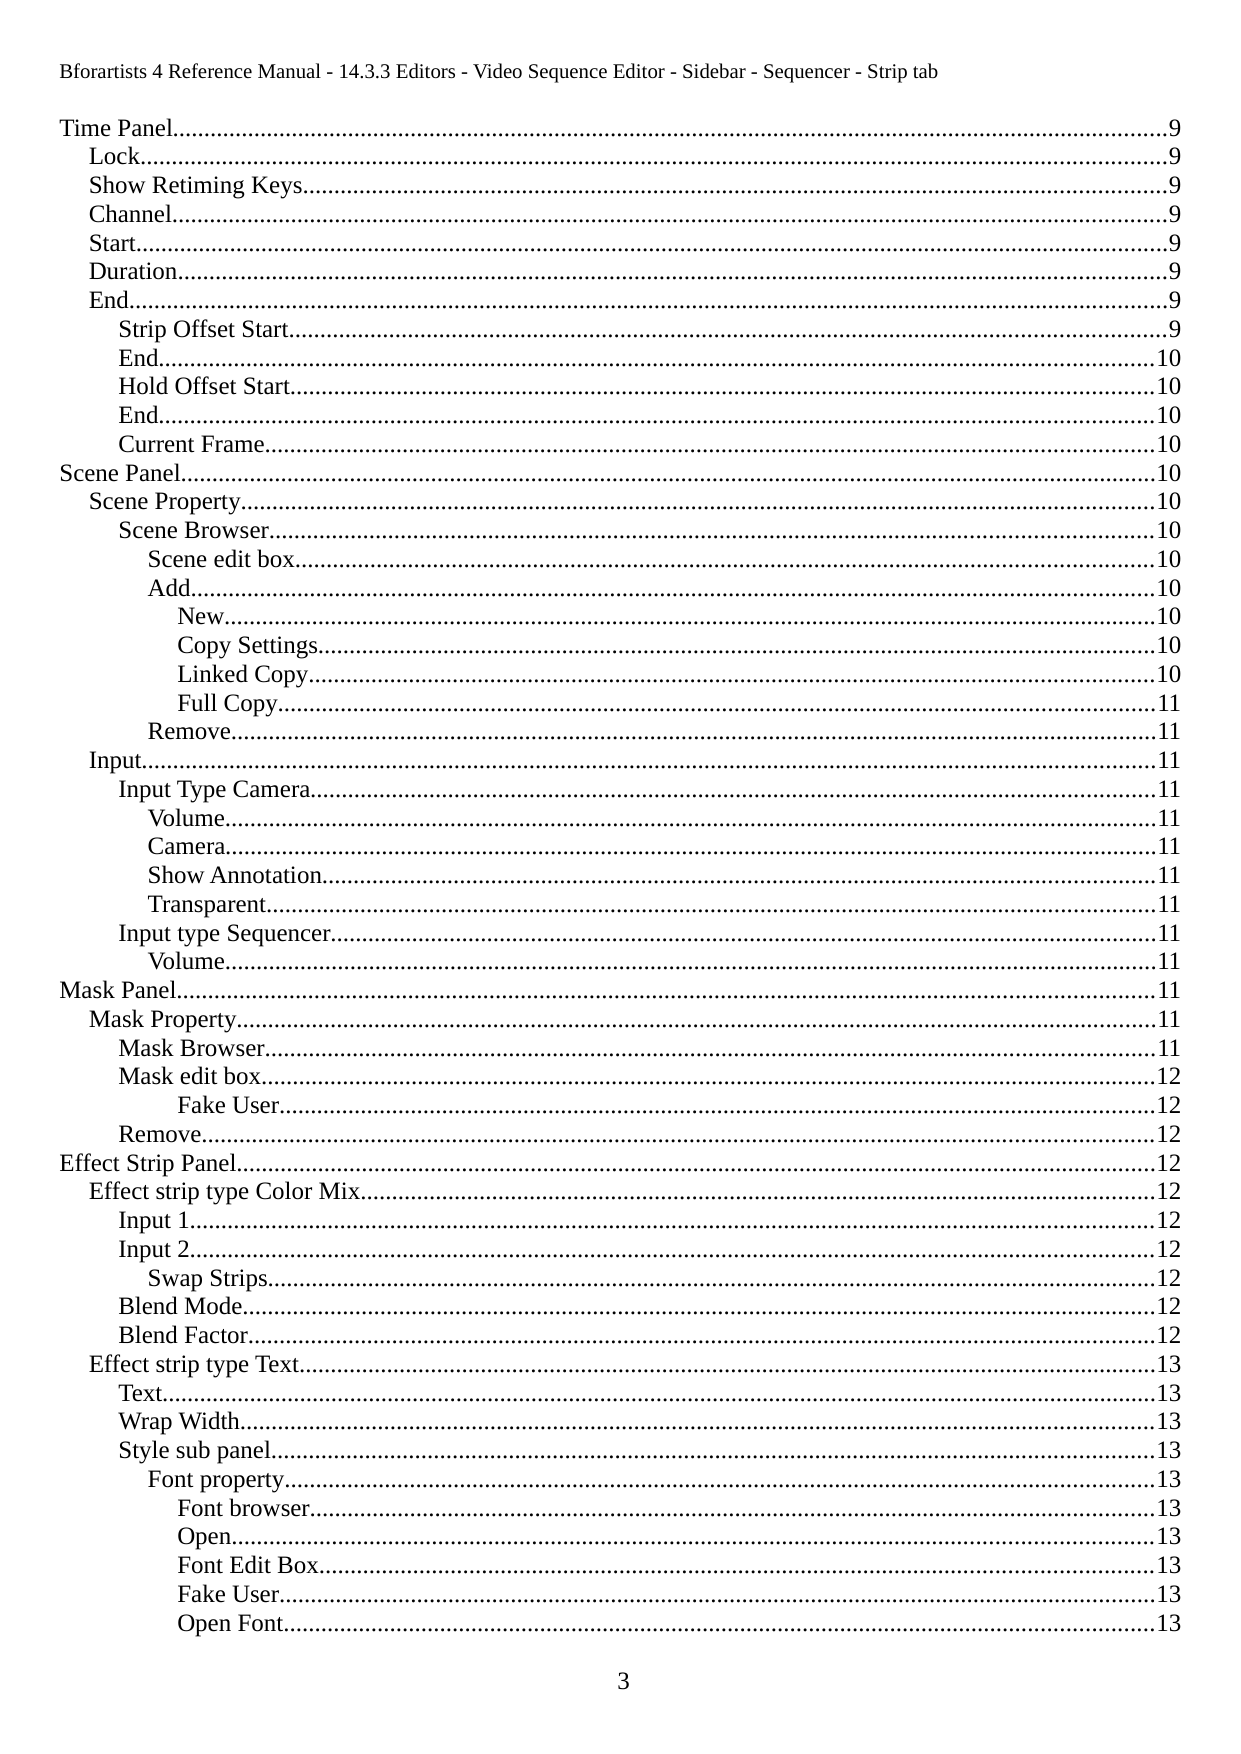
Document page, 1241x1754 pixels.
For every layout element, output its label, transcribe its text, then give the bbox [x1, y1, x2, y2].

text Strip Offset Start 9 [118, 314, 1181, 343]
text Volume 11 [147, 946, 1181, 975]
text Show Retiming Keys 9 [88, 170, 1181, 199]
text New 10 [177, 601, 1181, 630]
text Swap Strips 12 [147, 1263, 1181, 1291]
text Input Type Camera 11 [118, 774, 1181, 803]
text Current Frame 10 [118, 429, 1181, 458]
text Lock 9 [88, 141, 1181, 170]
text Mask Panel 11 [59, 975, 1181, 1004]
text Input 2 12 [118, 1234, 1181, 1263]
text Remove 11 [147, 716, 1181, 745]
text Font browser 13 [177, 1493, 1181, 1521]
text Transparent 11 [147, 889, 1181, 918]
text Scene Property 10 [88, 486, 1181, 515]
text Open Font 13 [177, 1608, 1181, 1636]
text Mask Browser 11 [118, 1033, 1181, 1061]
text Effect strip type Color Mix 12 [88, 1176, 1181, 1205]
text Start 9 [88, 228, 1181, 256]
text Open 13 [177, 1521, 1181, 1550]
text Remove 12 [118, 1119, 1181, 1148]
text Mask Property 11 [88, 1004, 1181, 1033]
text Fake User 12 [177, 1090, 1181, 1119]
text Blend Mode 12 [118, 1291, 1181, 1320]
text Channel 9 [88, 199, 1181, 228]
text Duration 9 [88, 256, 1181, 285]
text Effect Strip Panel 12 [59, 1148, 1181, 1176]
text Mask edit box 12 [118, 1061, 1181, 1090]
text Full Copy 11 [177, 688, 1181, 716]
text Hold Offset Start 10 [118, 371, 1181, 400]
text Blend Factor 12 [118, 1320, 1181, 1349]
text Show Annotation 11 [147, 860, 1181, 889]
text Linked Copy 10 [177, 659, 1181, 688]
text Camera 11 [147, 831, 1181, 860]
text Input 1 12 [118, 1205, 1181, 1234]
text Input type Sequencer 11 [118, 918, 1181, 946]
text Fake User 13 [177, 1579, 1181, 1608]
text Text 13 [118, 1378, 1181, 1406]
text Font Edit Box 13 [177, 1550, 1181, 1579]
text Input 11 [88, 745, 1181, 774]
text Copy Settings 10 [177, 630, 1181, 659]
text Add 10 [147, 573, 1181, 601]
text Style sub panel 13 [118, 1435, 1181, 1464]
text Scene edit box 10 [147, 544, 1181, 573]
text Scene Browser 10 [118, 515, 1181, 544]
text Wrap Width 13 [118, 1406, 1181, 1435]
text Volume 11 [147, 803, 1181, 831]
text End 9 [88, 285, 1181, 314]
text Scene Panel 10 [59, 458, 1181, 486]
text Font property 13 [147, 1464, 1181, 1493]
text Effect strip type Text 13 [88, 1349, 1181, 1378]
text End 10 [118, 400, 1181, 429]
text Time Panel 9 [59, 113, 1181, 141]
text End 10 [118, 343, 1181, 371]
